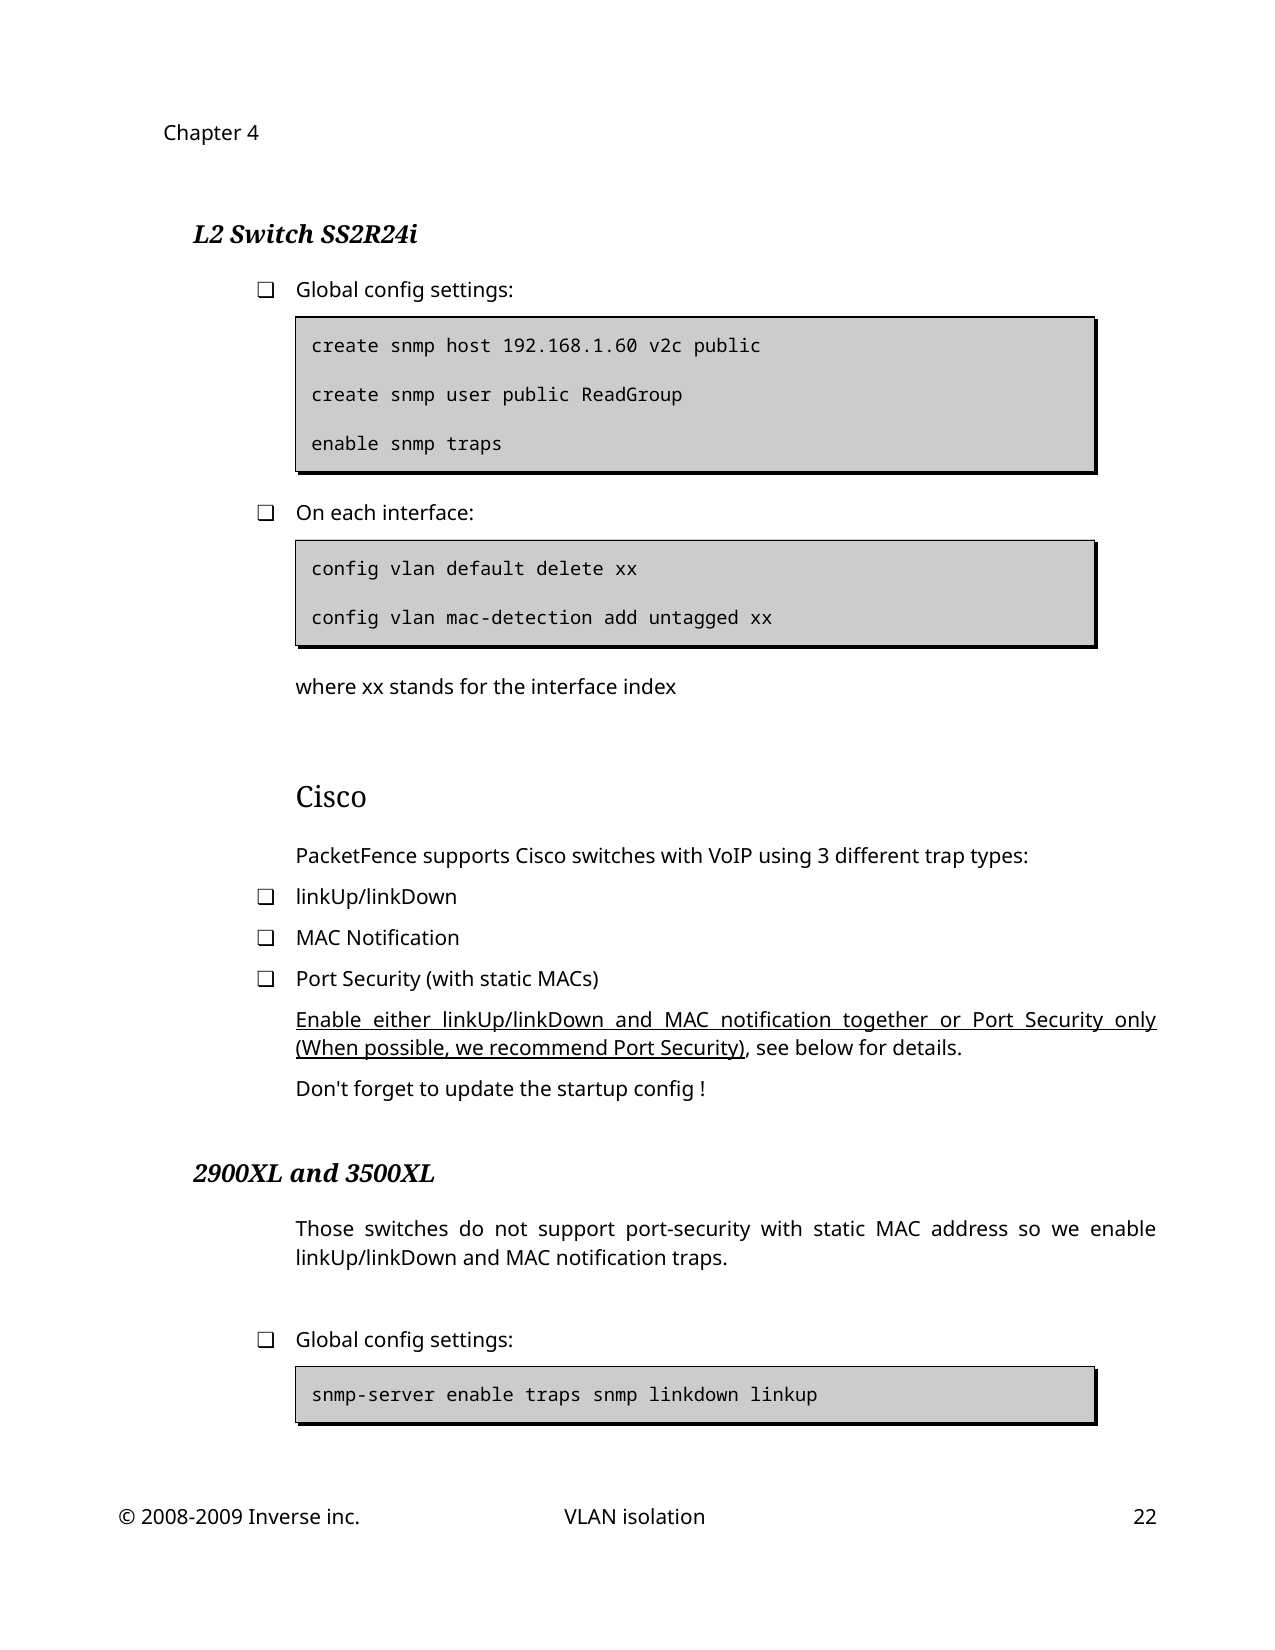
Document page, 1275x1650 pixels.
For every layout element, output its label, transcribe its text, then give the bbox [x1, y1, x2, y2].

text create snmp host 192.168.1.60 v2c public [296, 318, 1094, 358]
text config vlan mac-detection add untagged xx [296, 589, 1094, 645]
list ❏ MAC Notification [256, 923, 1157, 951]
subtitle Cisco [295, 777, 1157, 816]
list ❏ Global config settings: [256, 1325, 1157, 1353]
text Don't forget to update the startup config ! [295, 1074, 1157, 1103]
text PacketFence supports Cisco switches with VoIP using 3 different trap types: [295, 841, 1157, 869]
list ❏ Global config settings: [256, 276, 1157, 304]
text snmp-server enable traps snmp linkdown linkup [296, 1367, 1094, 1422]
text config vlan default delete xx [296, 541, 1094, 581]
list ❏ On each interface: [256, 498, 1157, 527]
text (When possible, we recommend Port Security), see below for details. [295, 1030, 1157, 1062]
subtitle 2900XL and 3500XL [156, 1156, 1157, 1190]
list ❏ Port Security (with static MACs) [256, 964, 1157, 992]
list ❏ linkUp/linkDown [256, 882, 1157, 910]
text enable snmp traps [296, 415, 1094, 471]
text Enable either linkUp/linkDown and MAC notification together or Port Security only [295, 1005, 1157, 1029]
text create snmp user public ReadGroup [296, 366, 1094, 407]
text Those switches do not support port-security with static MAC address so we enable linkUp/linkDown and MAC notification traps. [295, 1214, 1157, 1271]
subtitle L2 Switch SS2R24i [156, 217, 1157, 251]
text where xx stands for the interface index [295, 672, 1157, 701]
